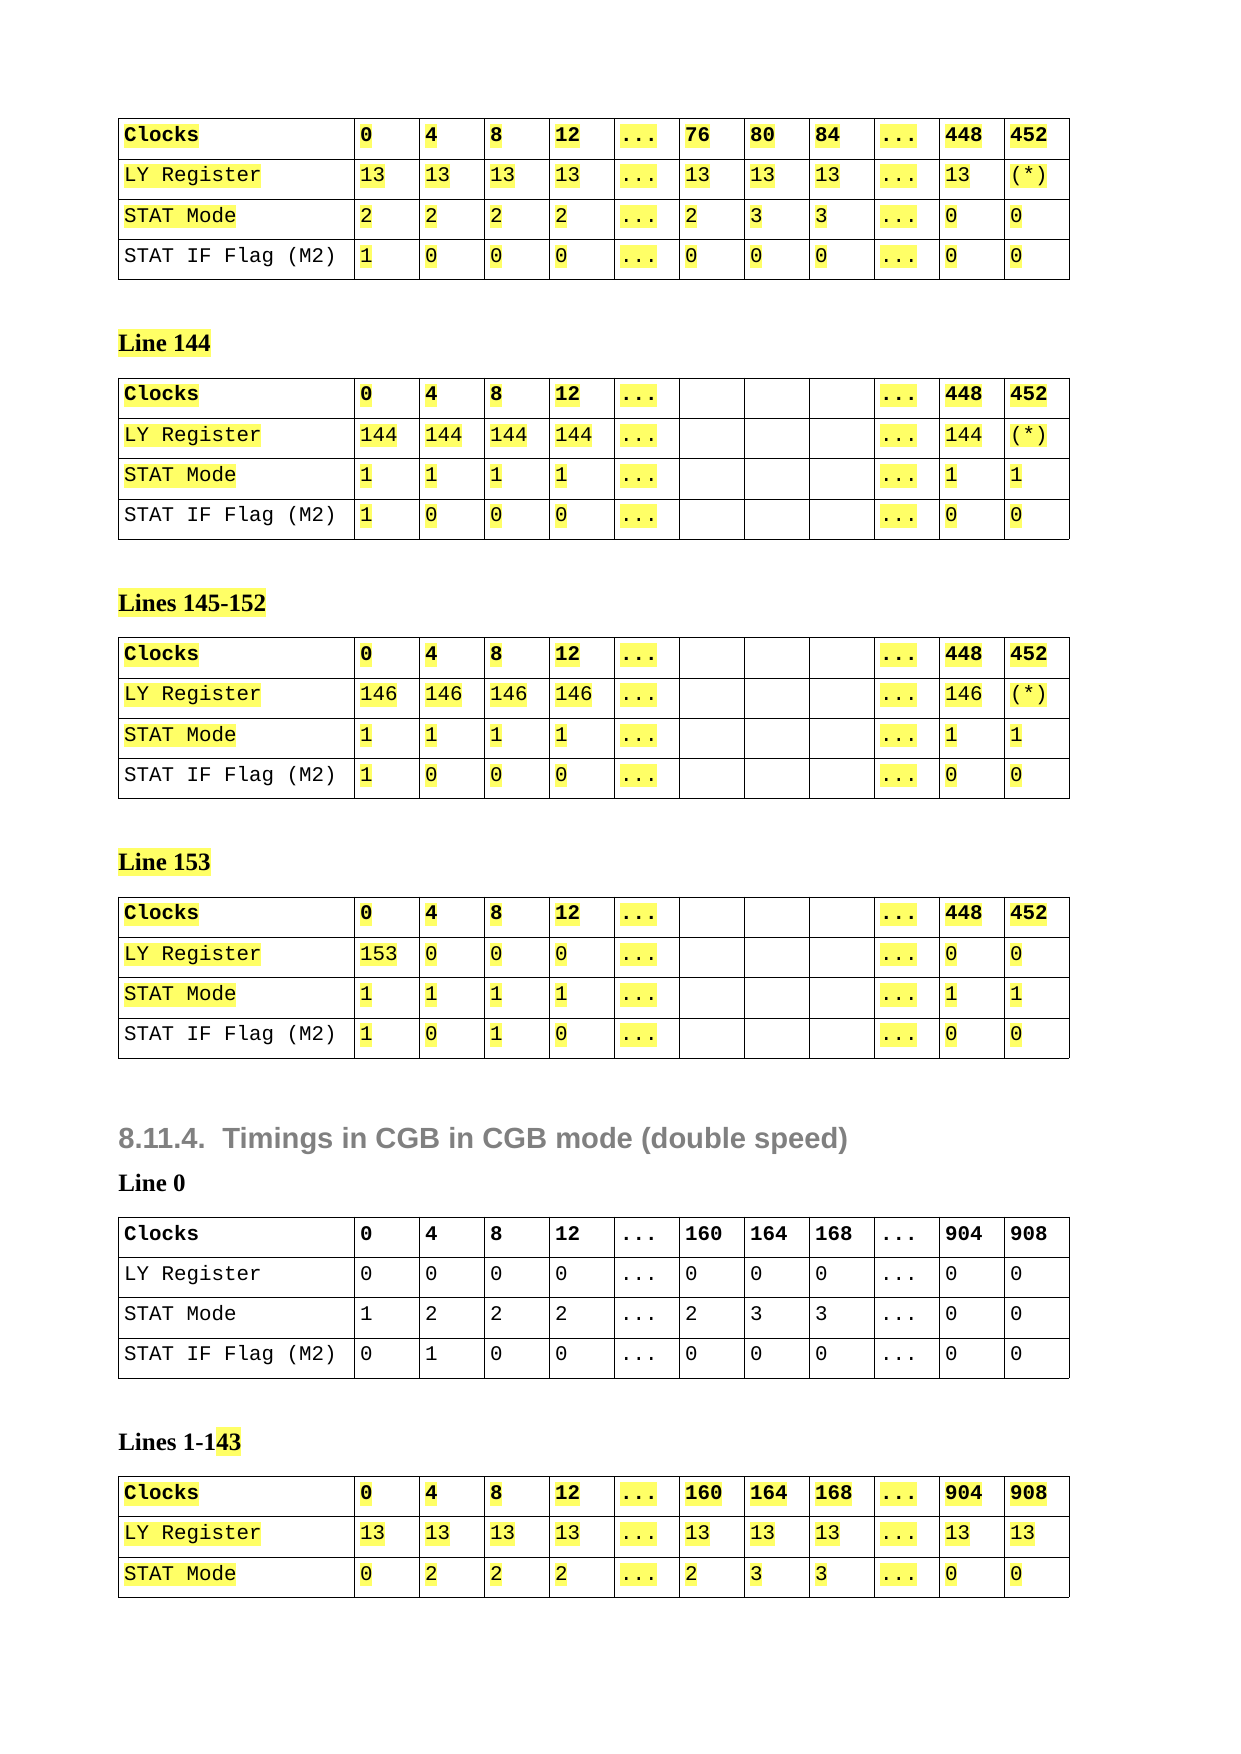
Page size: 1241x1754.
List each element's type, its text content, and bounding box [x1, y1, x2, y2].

table_cell 3 [810, 1558, 874, 1597]
table_cell 13 [680, 1517, 744, 1557]
table_cell [745, 1019, 809, 1058]
table_cell 1 [420, 719, 484, 758]
table_cell 2 [420, 1298, 484, 1338]
table_cell 2 [550, 1558, 614, 1597]
table_cell 1 [355, 240, 419, 279]
table_header Clocks [119, 119, 354, 158]
table_cell 2 [485, 1558, 549, 1597]
table_cell 1 [355, 459, 419, 498]
table_cell 144 [420, 419, 484, 458]
table_cell 13 [420, 1517, 484, 1557]
table_header 8 [485, 1218, 549, 1257]
table_cell [810, 679, 874, 718]
table_cell [810, 500, 874, 539]
table_header 12 [550, 1477, 614, 1516]
table_cell 0 [940, 1019, 1004, 1058]
table_cell 3 [810, 1298, 874, 1338]
table_cell 0 [680, 1339, 744, 1378]
table_cell 1 [485, 459, 549, 498]
table_cell 0 [355, 1558, 419, 1597]
table_cell 0 [485, 759, 549, 798]
table_header [745, 379, 809, 418]
table_cell [680, 978, 744, 1017]
table_cell 0 [940, 500, 1004, 539]
table_cell ... [875, 500, 939, 539]
table_cell 1 [1005, 459, 1069, 498]
table_cell ... [875, 1258, 939, 1297]
table_header 4 [420, 1477, 484, 1516]
table_cell ... [615, 978, 679, 1017]
table_cell 0 [940, 1339, 1004, 1378]
table_cell 1 [940, 719, 1004, 758]
table_header 4 [420, 638, 484, 677]
table_header 168 [810, 1218, 874, 1257]
text Lines 145-152 [118, 588, 1122, 617]
table_cell ... [875, 1517, 939, 1557]
table_cell 1 [420, 978, 484, 1017]
table_cell 1 [550, 978, 614, 1017]
table_header Clocks [119, 898, 354, 937]
table_cell ... [615, 938, 679, 977]
table_cell 3 [810, 200, 874, 239]
table_cell [680, 419, 744, 458]
table_header 160 [680, 1218, 744, 1257]
table_cell 1 [420, 1339, 484, 1378]
table_header 80 [745, 119, 809, 158]
table_cell 13 [810, 160, 874, 199]
table_cell ... [615, 240, 679, 279]
table_header ... [615, 638, 679, 677]
table_cell 0 [420, 1019, 484, 1058]
table_cell [680, 938, 744, 977]
table_cell [745, 938, 809, 977]
table_cell 0 [940, 1258, 1004, 1297]
table_cell 146 [940, 679, 1004, 718]
table_cell 1 [355, 1298, 419, 1338]
table_cell 0 [1005, 1258, 1069, 1297]
table_cell 2 [485, 200, 549, 239]
table_cell 144 [355, 419, 419, 458]
table_cell 146 [420, 679, 484, 718]
table_cell 0 [1005, 1339, 1069, 1378]
table_cell STAT Mode [119, 1298, 354, 1338]
table_header ... [875, 379, 939, 418]
table_cell 3 [745, 1298, 809, 1338]
table_header 12 [550, 638, 614, 677]
table_header ... [875, 1218, 939, 1257]
table_cell 0 [745, 1258, 809, 1297]
table_cell 1 [1005, 719, 1069, 758]
table_header 0 [355, 898, 419, 937]
table_cell 0 [745, 1339, 809, 1378]
table_cell 146 [355, 679, 419, 718]
table_cell [810, 759, 874, 798]
table_header ... [615, 119, 679, 158]
table_cell 0 [1005, 938, 1069, 977]
table_cell ... [875, 1298, 939, 1338]
table_cell [680, 1019, 744, 1058]
table_cell ... [875, 1339, 939, 1378]
table_cell [680, 679, 744, 718]
table_cell 146 [485, 679, 549, 718]
table_header 448 [940, 119, 1004, 158]
table_cell ... [875, 759, 939, 798]
table_cell STAT IF Flag (M2) [119, 1019, 354, 1058]
table_header [810, 898, 874, 937]
table_cell 13 [550, 1517, 614, 1557]
table_cell 1 [355, 759, 419, 798]
table_cell 1 [355, 500, 419, 539]
table_cell ... [615, 719, 679, 758]
table_cell [810, 459, 874, 498]
table_cell 13 [485, 1517, 549, 1557]
table_cell 2 [485, 1298, 549, 1338]
table_cell [810, 1019, 874, 1058]
table_cell 2 [420, 200, 484, 239]
table_cell STAT IF Flag (M2) [119, 500, 354, 539]
table_header ... [875, 898, 939, 937]
table_cell [745, 978, 809, 1017]
table_header [810, 638, 874, 677]
table_cell STAT Mode [119, 719, 354, 758]
table_header 904 [940, 1477, 1004, 1516]
table_header 8 [485, 638, 549, 677]
table_header 904 [940, 1218, 1004, 1257]
table_cell 0 [1005, 200, 1069, 239]
table_cell 0 [355, 1339, 419, 1378]
table_cell [745, 759, 809, 798]
table_header 448 [940, 379, 1004, 418]
text Line 0 [118, 1168, 1122, 1196]
table_cell LY Register [119, 1517, 354, 1557]
table_cell ... [875, 719, 939, 758]
table_cell 0 [1005, 240, 1069, 279]
table_cell 1 [355, 978, 419, 1017]
table_cell 146 [550, 679, 614, 718]
table_cell [745, 500, 809, 539]
table_cell STAT IF Flag (M2) [119, 1339, 354, 1378]
table_cell 0 [810, 240, 874, 279]
text Lines 1-143 [118, 1427, 1122, 1456]
table_cell [810, 719, 874, 758]
table_cell ... [615, 459, 679, 498]
table_header 8 [485, 1477, 549, 1516]
table_cell 13 [680, 160, 744, 199]
table_cell [810, 419, 874, 458]
table_cell [745, 419, 809, 458]
table_header 4 [420, 119, 484, 158]
table_cell ... [875, 978, 939, 1017]
table_header ... [615, 1218, 679, 1257]
table_header 908 [1005, 1218, 1069, 1257]
table_cell 0 [1005, 1019, 1069, 1058]
table_cell 13 [355, 1517, 419, 1557]
table_header Clocks [119, 379, 354, 418]
table_cell [745, 679, 809, 718]
table_cell 0 [485, 1258, 549, 1297]
table_header 0 [355, 379, 419, 418]
table_cell [745, 719, 809, 758]
table_cell 2 [420, 1558, 484, 1597]
table_cell 0 [1005, 1558, 1069, 1597]
table_header ... [875, 119, 939, 158]
table_cell 0 [745, 240, 809, 279]
table_cell 1 [1005, 978, 1069, 1017]
table_cell 0 [940, 1298, 1004, 1338]
table_header 0 [355, 638, 419, 677]
table_cell ... [875, 240, 939, 279]
table_cell 0 [1005, 500, 1069, 539]
table_cell [810, 938, 874, 977]
table_cell 0 [550, 759, 614, 798]
table_header 0 [355, 119, 419, 158]
table_cell 0 [550, 1019, 614, 1058]
table_cell STAT IF Flag (M2) [119, 240, 354, 279]
table_cell 0 [485, 500, 549, 539]
table_header [810, 379, 874, 418]
table_cell ... [875, 459, 939, 498]
table_cell 0 [550, 240, 614, 279]
table_cell 0 [940, 240, 1004, 279]
table_cell 1 [485, 978, 549, 1017]
table_cell [680, 459, 744, 498]
table_cell LY Register [119, 160, 354, 199]
table_cell STAT IF Flag (M2) [119, 759, 354, 798]
table_cell [680, 500, 744, 539]
table_cell 2 [680, 1558, 744, 1597]
table_cell ... [615, 679, 679, 718]
table_cell 0 [940, 938, 1004, 977]
table_cell 13 [745, 160, 809, 199]
table_cell 144 [485, 419, 549, 458]
table_header 452 [1005, 379, 1069, 418]
table_cell STAT Mode [119, 978, 354, 1017]
table_header ... [615, 379, 679, 418]
table_cell ... [615, 200, 679, 239]
table_cell 1 [355, 719, 419, 758]
table_cell 13 [940, 160, 1004, 199]
table_header [680, 379, 744, 418]
table_header [745, 638, 809, 677]
table_cell 3 [745, 200, 809, 239]
table_header 0 [355, 1477, 419, 1516]
table_cell (*) [1005, 679, 1069, 718]
text Line 144 [118, 328, 1122, 357]
table_cell 1 [940, 978, 1004, 1017]
table_header ... [875, 1477, 939, 1516]
table_cell 1 [940, 459, 1004, 498]
table_cell 144 [940, 419, 1004, 458]
table_cell [810, 978, 874, 1017]
table_header [680, 898, 744, 937]
table_cell 13 [485, 160, 549, 199]
table_cell 1 [550, 459, 614, 498]
table_cell 13 [420, 160, 484, 199]
table_header [745, 898, 809, 937]
table_cell 2 [680, 1298, 744, 1338]
table_cell 13 [355, 160, 419, 199]
table_header 452 [1005, 638, 1069, 677]
table_cell ... [615, 419, 679, 458]
table_header 168 [810, 1477, 874, 1516]
table_cell [680, 759, 744, 798]
table_cell ... [875, 1558, 939, 1597]
table_cell (*) [1005, 419, 1069, 458]
table_header 12 [550, 1218, 614, 1257]
table_header 12 [550, 119, 614, 158]
table_header 160 [680, 1477, 744, 1516]
table_cell 0 [550, 1258, 614, 1297]
table_cell 0 [485, 1339, 549, 1378]
table_header 164 [745, 1477, 809, 1516]
table_header 84 [810, 119, 874, 158]
table_cell ... [615, 1258, 679, 1297]
table_cell 1 [355, 1019, 419, 1058]
table_header Clocks [119, 1218, 354, 1257]
table_cell 0 [550, 500, 614, 539]
table_cell 0 [420, 938, 484, 977]
table_cell 13 [810, 1517, 874, 1557]
table_cell ... [875, 1019, 939, 1058]
table_cell 0 [810, 1258, 874, 1297]
table_cell LY Register [119, 419, 354, 458]
table_cell 0 [680, 240, 744, 279]
table_cell LY Register [119, 938, 354, 977]
table_cell 0 [940, 200, 1004, 239]
table_cell ... [875, 938, 939, 977]
table_cell ... [875, 419, 939, 458]
table_cell 0 [680, 1258, 744, 1297]
table_header 12 [550, 379, 614, 418]
table_header 164 [745, 1218, 809, 1257]
table_cell 2 [355, 200, 419, 239]
table_cell 2 [680, 200, 744, 239]
table_cell 0 [420, 500, 484, 539]
table_cell STAT Mode [119, 200, 354, 239]
table_cell ... [875, 679, 939, 718]
table_cell 2 [550, 200, 614, 239]
table_cell STAT Mode [119, 459, 354, 498]
table_header 8 [485, 119, 549, 158]
table_cell 1 [485, 719, 549, 758]
table_cell 1 [420, 459, 484, 498]
table_cell LY Register [119, 1258, 354, 1297]
table_cell 0 [940, 759, 1004, 798]
text Line 153 [118, 847, 1122, 876]
table_cell 153 [355, 938, 419, 977]
table_header Clocks [119, 1477, 354, 1516]
table_header 452 [1005, 898, 1069, 937]
table_header Clocks [119, 638, 354, 677]
table_header 448 [940, 898, 1004, 937]
table_cell 13 [1005, 1517, 1069, 1557]
table_cell LY Register [119, 679, 354, 718]
table_cell 0 [485, 240, 549, 279]
table_cell 0 [420, 1258, 484, 1297]
table_header 452 [1005, 119, 1069, 158]
subtitle Timings in CGB in CGB mode (double speed) [118, 1122, 1122, 1155]
table_header 4 [420, 898, 484, 937]
table_cell [680, 719, 744, 758]
table_cell ... [615, 1019, 679, 1058]
table_cell 0 [420, 240, 484, 279]
table_cell 0 [810, 1339, 874, 1378]
table_cell 0 [550, 1339, 614, 1378]
table_header 4 [420, 379, 484, 418]
table_header 12 [550, 898, 614, 937]
table_cell (*) [1005, 160, 1069, 199]
table_cell 0 [355, 1258, 419, 1297]
table_cell 0 [940, 1558, 1004, 1597]
table_header 448 [940, 638, 1004, 677]
table_cell 0 [485, 938, 549, 977]
table_cell ... [615, 1517, 679, 1557]
table_cell 13 [550, 160, 614, 199]
table_header [680, 638, 744, 677]
table_cell ... [615, 1339, 679, 1378]
table_header ... [875, 638, 939, 677]
table_cell 2 [550, 1298, 614, 1338]
table_cell 13 [940, 1517, 1004, 1557]
table_cell 0 [420, 759, 484, 798]
table_cell ... [875, 200, 939, 239]
table_cell STAT Mode [119, 1558, 354, 1597]
table_cell 144 [550, 419, 614, 458]
table_header ... [615, 898, 679, 937]
table_header 8 [485, 898, 549, 937]
table_cell 13 [745, 1517, 809, 1557]
table_cell 0 [1005, 1298, 1069, 1338]
table_header ... [615, 1477, 679, 1516]
table_header 0 [355, 1218, 419, 1257]
table_cell [745, 459, 809, 498]
table_header 76 [680, 119, 744, 158]
table_cell ... [875, 160, 939, 199]
table_cell ... [615, 1298, 679, 1338]
table_cell 3 [745, 1558, 809, 1597]
table_cell 0 [550, 938, 614, 977]
table_cell 1 [550, 719, 614, 758]
table_cell ... [615, 1558, 679, 1597]
table_cell 0 [1005, 759, 1069, 798]
table_header 4 [420, 1218, 484, 1257]
table_cell ... [615, 759, 679, 798]
table_cell 1 [485, 1019, 549, 1058]
table_cell ... [615, 160, 679, 199]
table_header 8 [485, 379, 549, 418]
table_cell ... [615, 500, 679, 539]
table_header 908 [1005, 1477, 1069, 1516]
